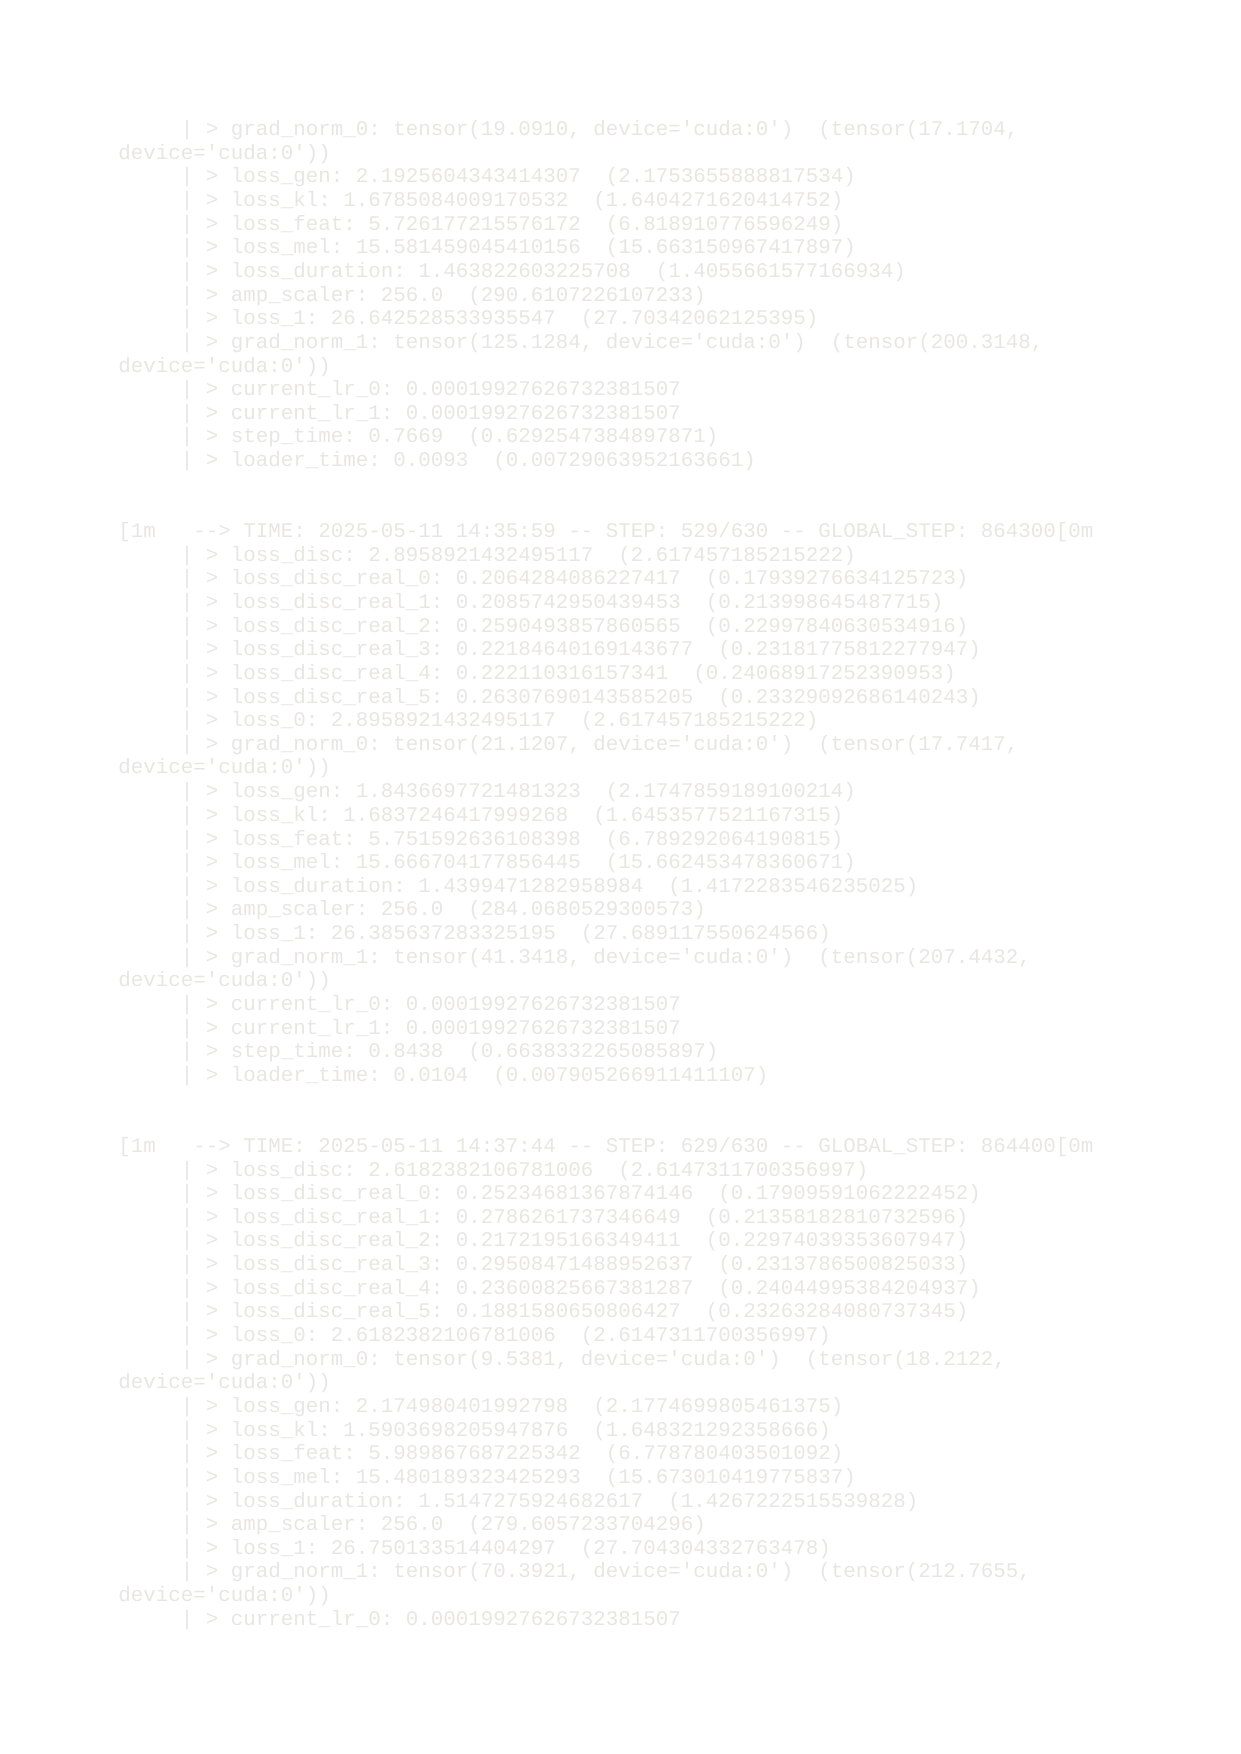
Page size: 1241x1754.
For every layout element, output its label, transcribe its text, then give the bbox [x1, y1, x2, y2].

text | > loss_1: 26.642528533935547 (27.70342062125395) [118, 307, 1122, 331]
text | > loss_kl: 1.6785084009170532 (1.6404271620414752) [118, 189, 1122, 213]
text | > amp_scaler: 256.0 (290.6107226107233) [118, 284, 1122, 307]
text | > loss_disc_real_1: 0.2085742950439453 (0.213998645487715) [118, 591, 1122, 615]
text | > loss_gen: 2.1925604343414307 (2.1753655888817534) [118, 165, 1122, 189]
text | > loss_disc_real_0: 0.25234681367874146 (0.17909591062222452) [118, 1182, 1122, 1206]
text | > loss_duration: 1.4399471282958984 (1.4172283546235025) [118, 875, 1122, 898]
text | > loader_time: 0.0104 (0.007905266911411107) [118, 1064, 1122, 1088]
text | > loss_disc_real_5: 0.26307690143585205 (0.23329092686140243) [118, 686, 1122, 709]
text | > loss_disc_real_2: 0.2590493857860565 (0.22997840630534916) [118, 615, 1122, 638]
text | > step_time: 0.7669 (0.6292547384897871) [118, 426, 1122, 449]
text | > loss_feat: 5.751592636108398 (6.789292064190815) [118, 827, 1122, 851]
text | > grad_norm_1: tensor(70.3921, device='cuda:0') (tensor(212.7655, device='cuda:0')) [118, 1561, 1122, 1608]
text | > grad_norm_1: tensor(125.1284, device='cuda:0') (tensor(200.3148, device='cuda:0')) [118, 331, 1122, 378]
text | > loss_feat: 5.989867687225342 (6.778780403501092) [118, 1442, 1122, 1466]
text | > amp_scaler: 256.0 (279.6057233704296) [118, 1513, 1122, 1537]
text | > loss_disc: 2.6182382106781006 (2.6147311700356997) [118, 1158, 1122, 1182]
text | > loss_disc_real_4: 0.23600825667381287 (0.24044995384204937) [118, 1277, 1122, 1300]
text | > loader_time: 0.0093 (0.00729063952163661) [118, 449, 1122, 473]
text | > step_time: 0.8438 (0.6638332265085897) [118, 1040, 1122, 1064]
text | > current_lr_0: 0.00019927626732381507 [118, 1608, 1122, 1631]
text | > loss_disc_real_0: 0.2064284086227417 (0.17939276634125723) [118, 567, 1122, 591]
text | > loss_kl: 1.6837246417999268 (1.6453577521167315) [118, 804, 1122, 827]
text | > loss_gen: 2.174980401992798 (2.1774699805461375) [118, 1395, 1122, 1419]
text | > loss_1: 26.750133514404297 (27.704304332763478) [118, 1537, 1122, 1561]
text [1m --> TIME: 2025-05-11 14:37:44 -- STEP: 629/630 -- GLOBAL_STEP: 864400[0m [118, 1135, 1122, 1158]
text | > loss_disc_real_1: 0.2786261737346649 (0.21358182810732596) [118, 1206, 1122, 1229]
text | > loss_0: 2.8958921432495117 (2.617457185215222) [118, 709, 1122, 733]
text | > loss_mel: 15.480189323425293 (15.673010419775837) [118, 1466, 1122, 1489]
text | > grad_norm_0: tensor(9.5381, device='cuda:0') (tensor(18.2122, device='cuda:0')) [118, 1348, 1122, 1395]
text | > loss_disc_real_5: 0.1881580650806427 (0.23263284080737345) [118, 1300, 1122, 1324]
text | > loss_feat: 5.726177215576172 (6.818910776596249) [118, 213, 1122, 236]
text | > loss_disc_real_3: 0.22184640169143677 (0.23181775812277947) [118, 638, 1122, 662]
text | > loss_mel: 15.581459045410156 (15.663150967417897) [118, 236, 1122, 260]
text | > current_lr_1: 0.00019927626732381507 [118, 1017, 1122, 1040]
text | > current_lr_0: 0.00019927626732381507 [118, 378, 1122, 402]
text | > loss_disc: 2.8958921432495117 (2.617457185215222) [118, 544, 1122, 567]
text | > loss_disc_real_2: 0.2172195166349411 (0.22974039353607947) [118, 1229, 1122, 1253]
text | > loss_duration: 1.5147275924682617 (1.4267222515539828) [118, 1489, 1122, 1513]
text | > grad_norm_1: tensor(41.3418, device='cuda:0') (tensor(207.4432, device='cuda:0')) [118, 946, 1122, 993]
text | > loss_kl: 1.5903698205947876 (1.648321292358666) [118, 1419, 1122, 1442]
text [1m --> TIME: 2025-05-11 14:35:59 -- STEP: 529/630 -- GLOBAL_STEP: 864300[0m [118, 520, 1122, 544]
text | > grad_norm_0: tensor(19.0910, device='cuda:0') (tensor(17.1704, device='cuda:0')) [118, 118, 1122, 165]
text | > loss_disc_real_3: 0.29508471488952637 (0.2313786500825033) [118, 1253, 1122, 1277]
text | > current_lr_0: 0.00019927626732381507 [118, 993, 1122, 1017]
text | > grad_norm_0: tensor(21.1207, device='cuda:0') (tensor(17.7417, device='cuda:0')) [118, 733, 1122, 780]
text | > loss_gen: 1.8436697721481323 (2.1747859189100214) [118, 780, 1122, 804]
text | > loss_duration: 1.463822603225708 (1.4055661577166934) [118, 260, 1122, 284]
text | > loss_0: 2.6182382106781006 (2.6147311700356997) [118, 1324, 1122, 1348]
text | > amp_scaler: 256.0 (284.0680529300573) [118, 898, 1122, 922]
text | > current_lr_1: 0.00019927626732381507 [118, 402, 1122, 426]
text | > loss_1: 26.385637283325195 (27.689117550624566) [118, 922, 1122, 946]
text | > loss_mel: 15.666704177856445 (15.662453478360671) [118, 851, 1122, 875]
text | > loss_disc_real_4: 0.222110316157341 (0.24068917252390953) [118, 662, 1122, 686]
